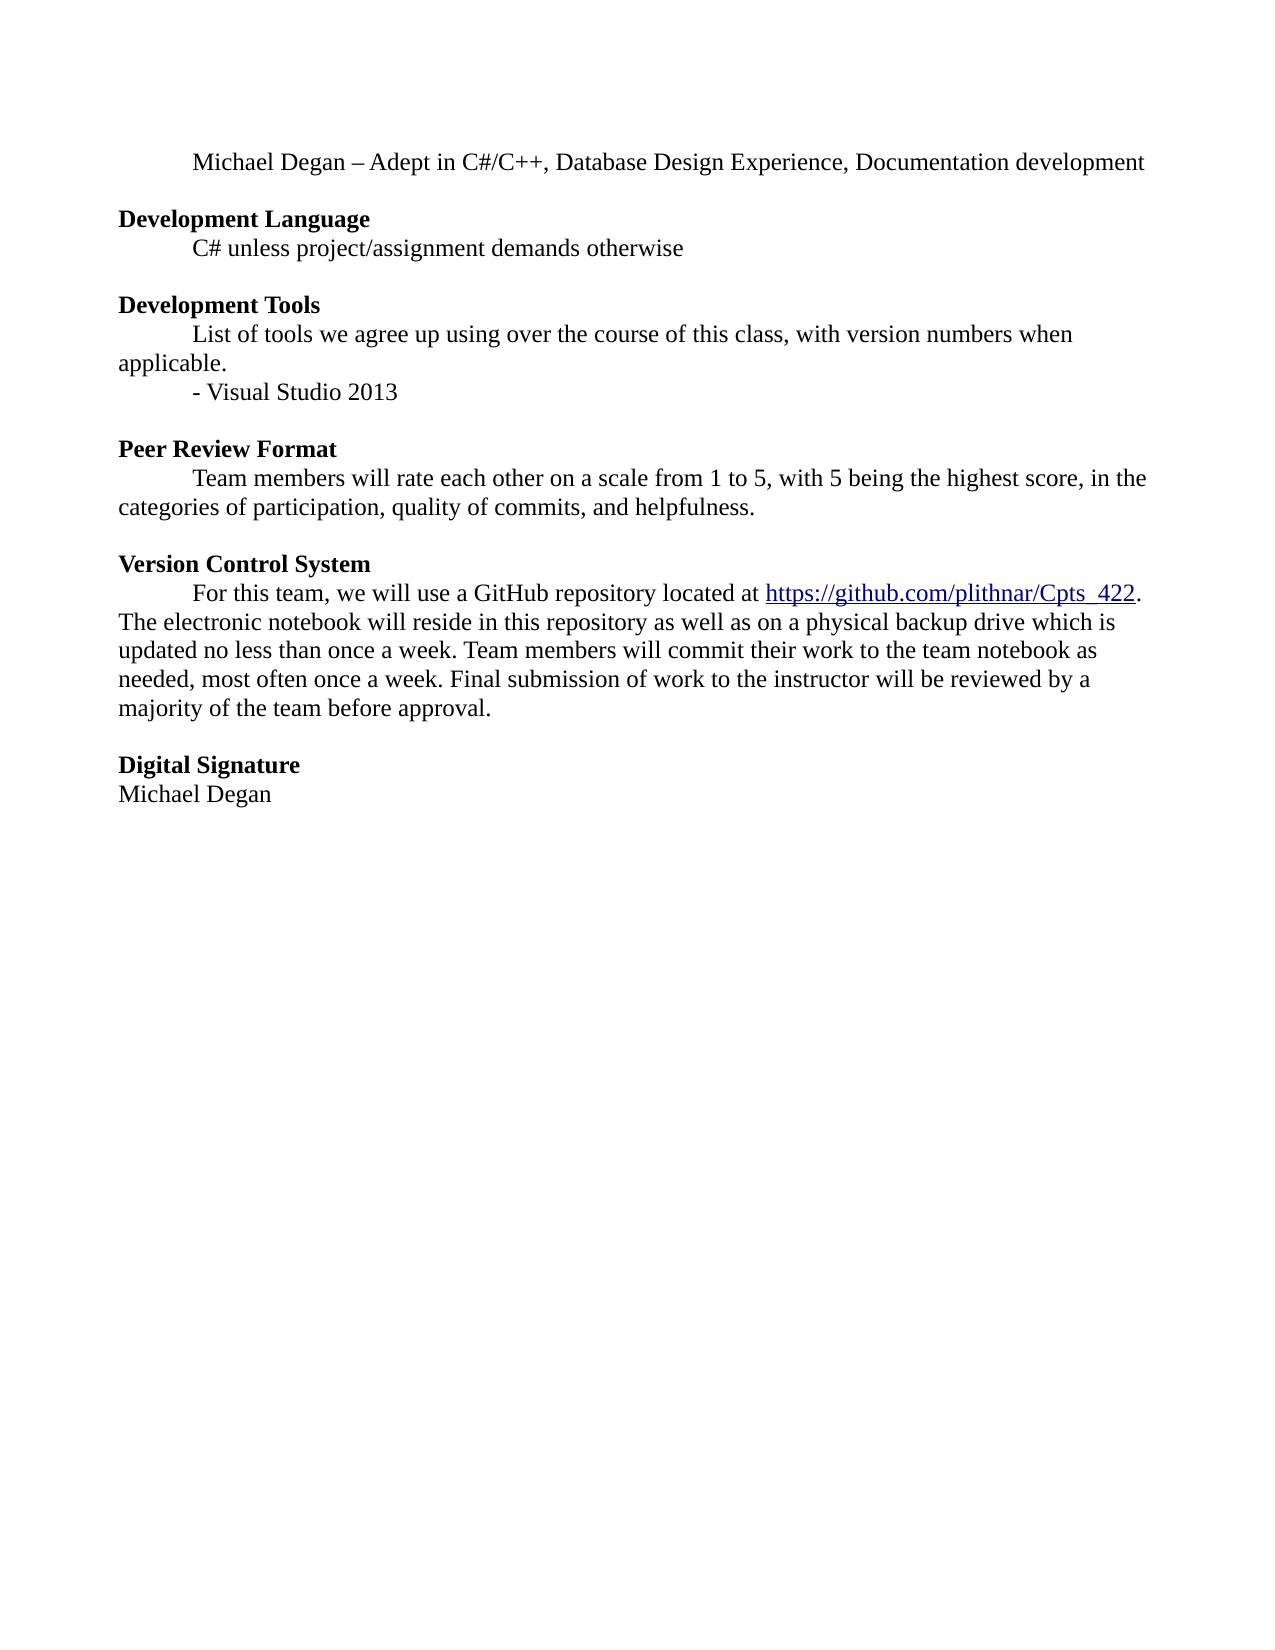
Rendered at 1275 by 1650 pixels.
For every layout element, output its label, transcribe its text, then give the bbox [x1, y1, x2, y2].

text Development Language [118, 204, 1157, 233]
text Team members will rate each other on a scale from 1 to 5, with 5 being the highest score, in the categories of participation, quality of commits, and helpfulness. [118, 463, 1157, 521]
text Michael Degan – Adept in C#/C++, Database Design Experience, Documentation development [118, 147, 1157, 176]
text Digital Signature [118, 751, 1157, 779]
text - Visual Studio 2013 [118, 377, 1157, 406]
text Peer Review Format [118, 434, 1157, 463]
text Version Control System [118, 549, 1157, 578]
text C# unless project/assignment demands otherwise [118, 233, 1157, 262]
text Michael Degan [118, 779, 1157, 808]
text Development Tools [118, 291, 1157, 319]
text List of tools we agree up using over the course of this class, with version numbers when applicable. [118, 319, 1157, 377]
text For this team, we will use a GitHub repository located at https://github.com/plithnar/Cpts_422. The electronic notebook will reside in this repository as well as on a physical backup drive which is updated no less than once a week. Team members will commit their work to the team notebook as needed, most often once a week. Final submission of work to the instructor will be reviewed by a majority of the team before approval. [118, 578, 1157, 722]
